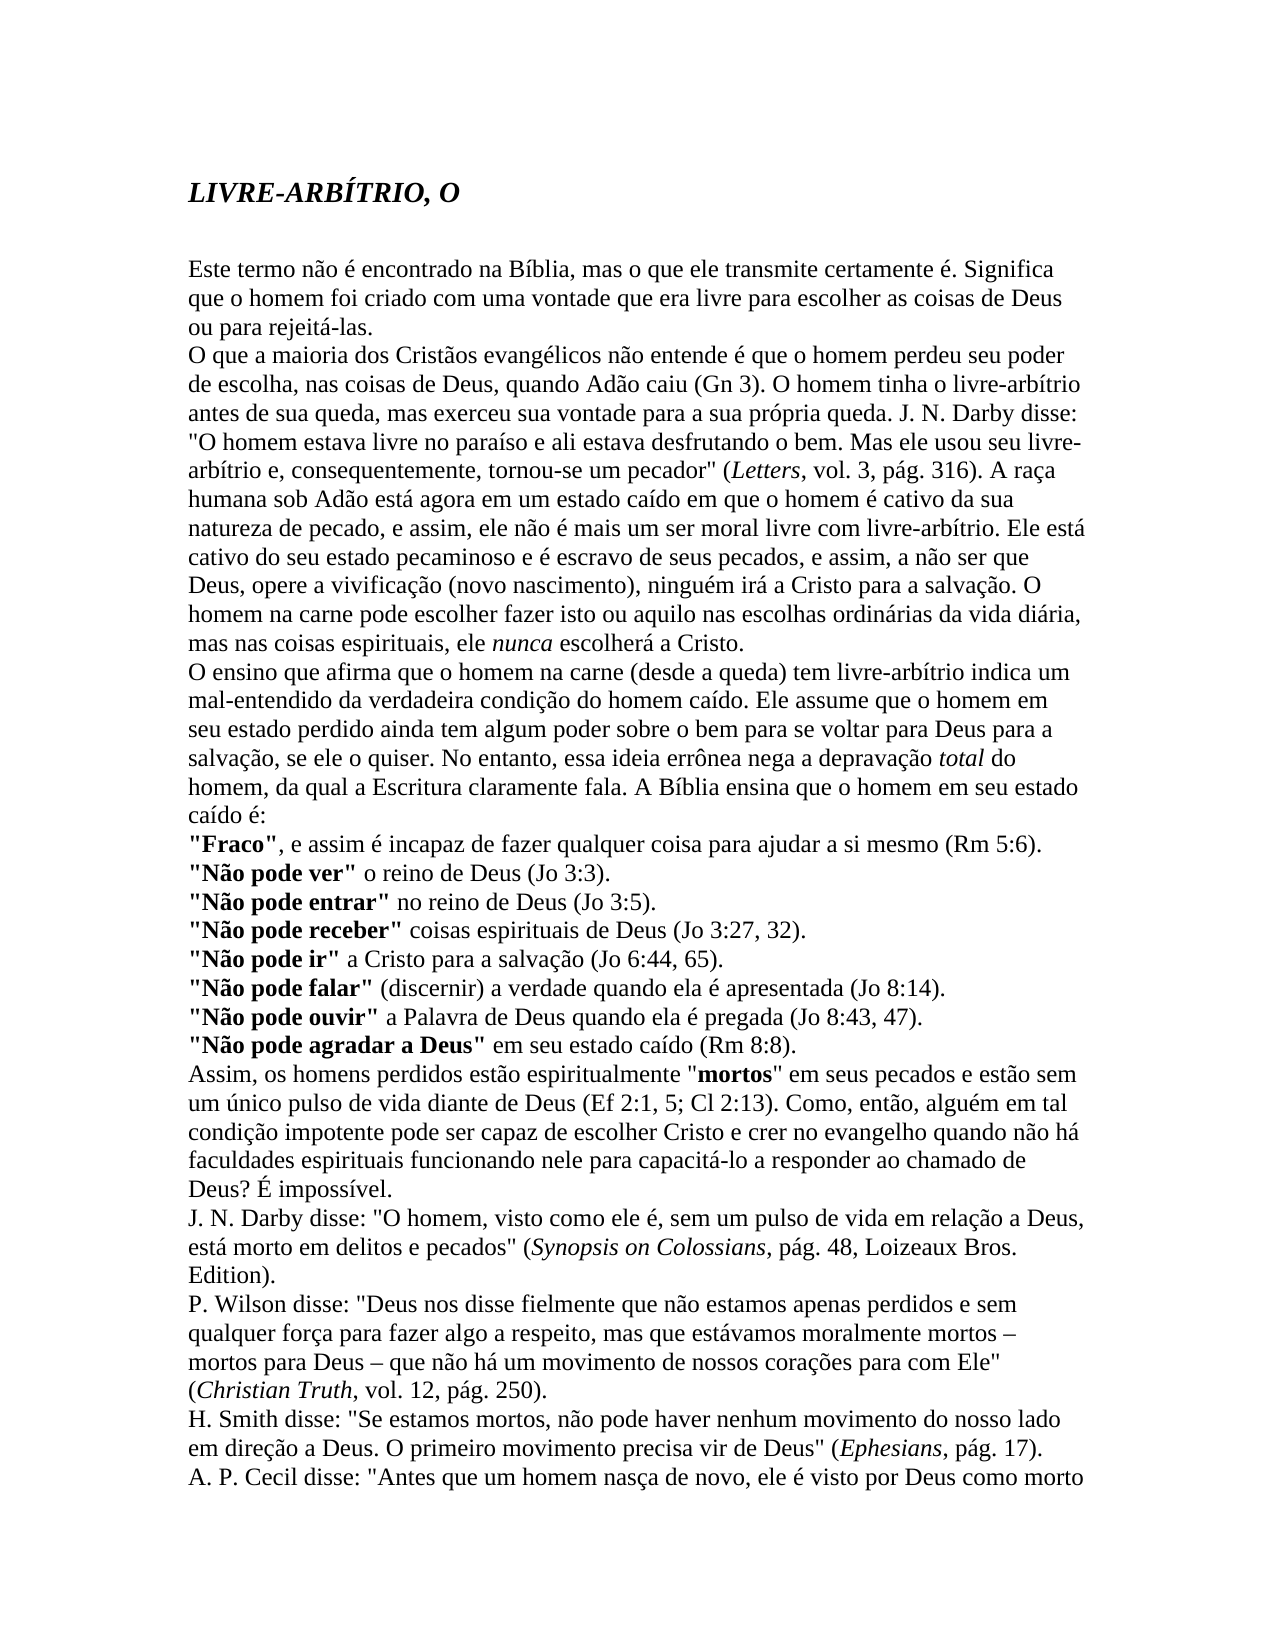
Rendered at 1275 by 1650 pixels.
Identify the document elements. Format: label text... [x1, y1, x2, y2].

text "Não pode entrar" no reino de Deus (Jo 3:5). [188, 887, 1087, 916]
text H. Smith disse: "Se estamos mortos, não pode haver nenhum movimento do nosso lado em direção a Deus. O primeiro movimento precisa vir de Deus" (Ephesians, pág. 17). [188, 1404, 1087, 1462]
text A. P. Cecil disse: "Antes que um homem nasça de novo, ele é visto por Deus como morto [188, 1462, 1087, 1491]
text O ensino que afirma que o homem na carne (desde a queda) tem livre-arbítrio indica um mal-entendido da verdadeira condição do homem caído. Ele assume que o homem em seu estado perdido ainda tem algum poder sobre o bem para se voltar para Deus para a salvação, se ele o quiser. No entanto, essa ideia errônea nega a depravação total do homem, da qual a Escritura claramente fala. A Bíblia ensina que o homem em seu estado caído é: [188, 657, 1087, 829]
text "Não pode receber" coisas espirituais de Deus (Jo 3:27, 32). [188, 916, 1087, 944]
text P. Wilson disse: "Deus nos disse fielmente que não estamos apenas perdidos e sem qualquer força para fazer algo a respeito, mas que estávamos moralmente mortos – mortos para Deus – que não há um movimento de nossos corações para com Ele" (Christian Truth, vol. 12, pág. 250). [188, 1289, 1087, 1404]
text O que a maioria dos Cristãos evangélicos não entende é que o homem perdeu seu poder de escolha, nas coisas de Deus, quando Adão caiu (Gn 3). O homem tinha o livre-arbítrio antes de sua queda, mas exerceu sua vontade para a sua própria queda. J. N. Darby disse: "O homem estava livre no paraíso e ali estava desfrutando o bem. Mas ele usou seu livre-arbítrio e, consequentemente, tornou-se um pecador" (Letters, vol. 3, pág. 316). A raça humana sob Adão está agora em um estado caído em que o homem é cativo da sua natureza de pecado, e assim, ele não é mais um ser moral livre com livre-arbítrio. Ele está cativo do seu estado pecaminoso e é escravo de seus pecados, e assim, a não ser que Deus, opere a vivificação (novo nascimento), ninguém irá a Cristo para a salvação. O homem na carne pode escolher fazer isto ou aquilo nas escolhas ordinárias da vida diária, mas nas coisas espirituais, ele nunca escolherá a Cristo. [188, 341, 1087, 657]
text Assim, os homens perdidos estão espiritualmente "mortos" em seus pecados e estão sem um único pulso de vida diante de Deus (Ef 2:1, 5; Cl 2:13). Como, então, alguém em tal condição impotente pode ser capaz de escolher Cristo e crer no evangelho quando não há faculdades espirituais funcionando nele para capacitá-lo a responder ao chamado de Deus? É impossível. [188, 1059, 1087, 1203]
text "Não pode ouvir" a Palavra de Deus quando ela é pregada (Jo 8:43, 47). [188, 1002, 1087, 1031]
text "Não pode ir" a Cristo para a salvação (Jo 6:44, 65). [188, 944, 1087, 973]
text "Fraco", e assim é incapaz de fazer qualquer coisa para ajudar a si mesmo (Rm 5:6). [188, 829, 1087, 858]
text "Não pode falar" (discernir) a verdade quando ela é apresentada (Jo 8:14). [188, 973, 1087, 1002]
subtitle LIVRE-ARBÍTRIO, O [188, 175, 1087, 208]
text J. N. Darby disse: "O homem, visto como ele é, sem um pulso de vida em relação a Deus, está morto em delitos e pecados" (Synopsis on Colossians, pág. 48, Loizeaux Bros. Edition). [188, 1203, 1087, 1289]
text Este termo não é encontrado na Bíblia, mas o que ele transmite certamente é. Significa que o homem foi criado com uma vontade que era livre para escolher as coisas de Deus ou para rejeitá-las. [188, 254, 1087, 341]
text "Não pode agradar a Deus" em seu estado caído (Rm 8:8). [188, 1031, 1087, 1059]
text "Não pode ver" o reino de Deus (Jo 3:3). [188, 858, 1087, 887]
